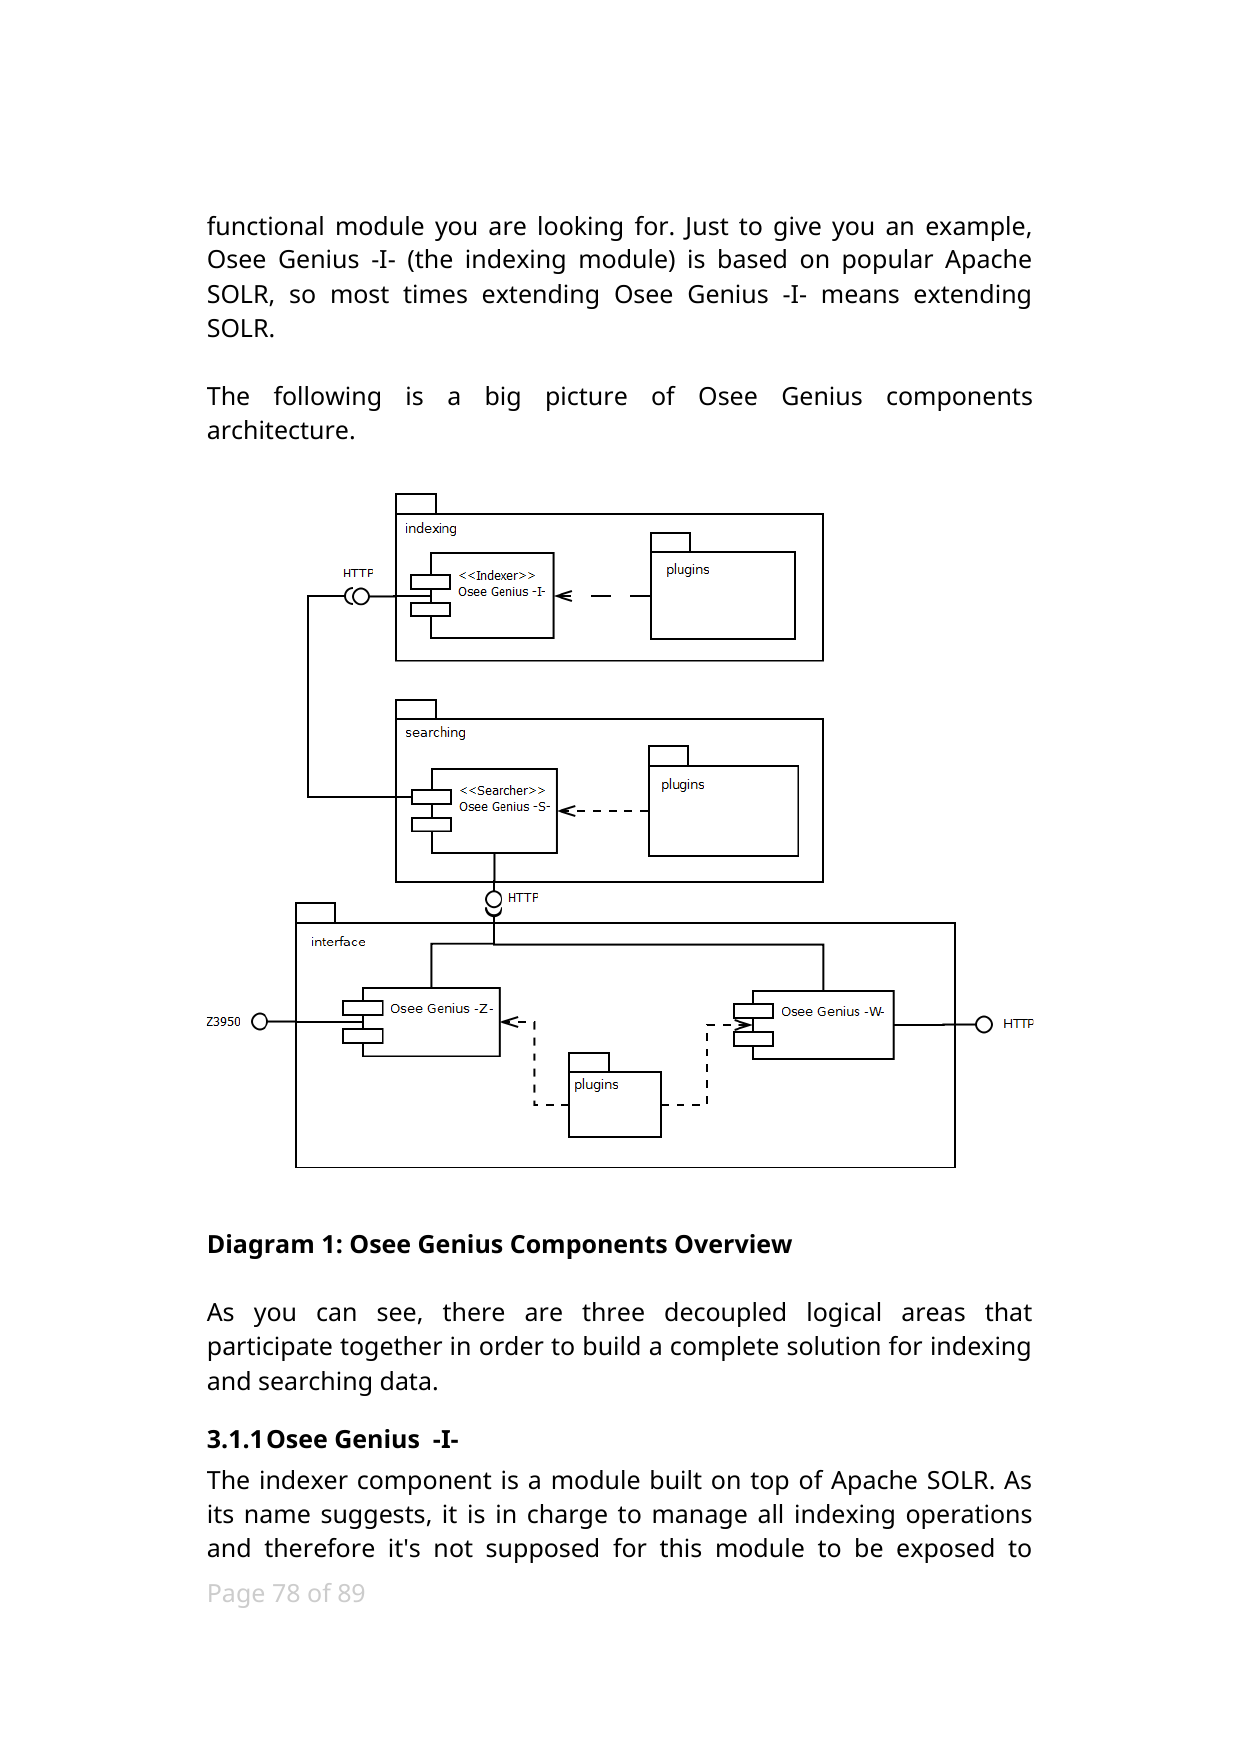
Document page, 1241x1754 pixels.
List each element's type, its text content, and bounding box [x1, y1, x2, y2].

text The indexer component is a module built on top of Apache SOLR. As its name suggests, it is in charge to manage all indexing operations and therefore it's not supposed for this module to be exposed to [207, 1462, 1033, 1565]
subtitle Osee Genius -I- [207, 1422, 1033, 1456]
text Diagram 1: Osee Genius Components Overview [207, 1227, 1033, 1261]
picture [206, 493, 1034, 1168]
text functional module you are looking for. Just to give you an example, Osee Genius -I- (the indexing module) is based on popular Apache SOLR, so most times extending Osee Genius -I- means extending SOLR. [207, 208, 1033, 344]
text The following is a big picture of Osee Genius components architecture. [207, 378, 1033, 447]
text As you can see, there are three decoupled logical areas that participate together in order to build a complete solution for indexing and searching data. [207, 1295, 1033, 1397]
